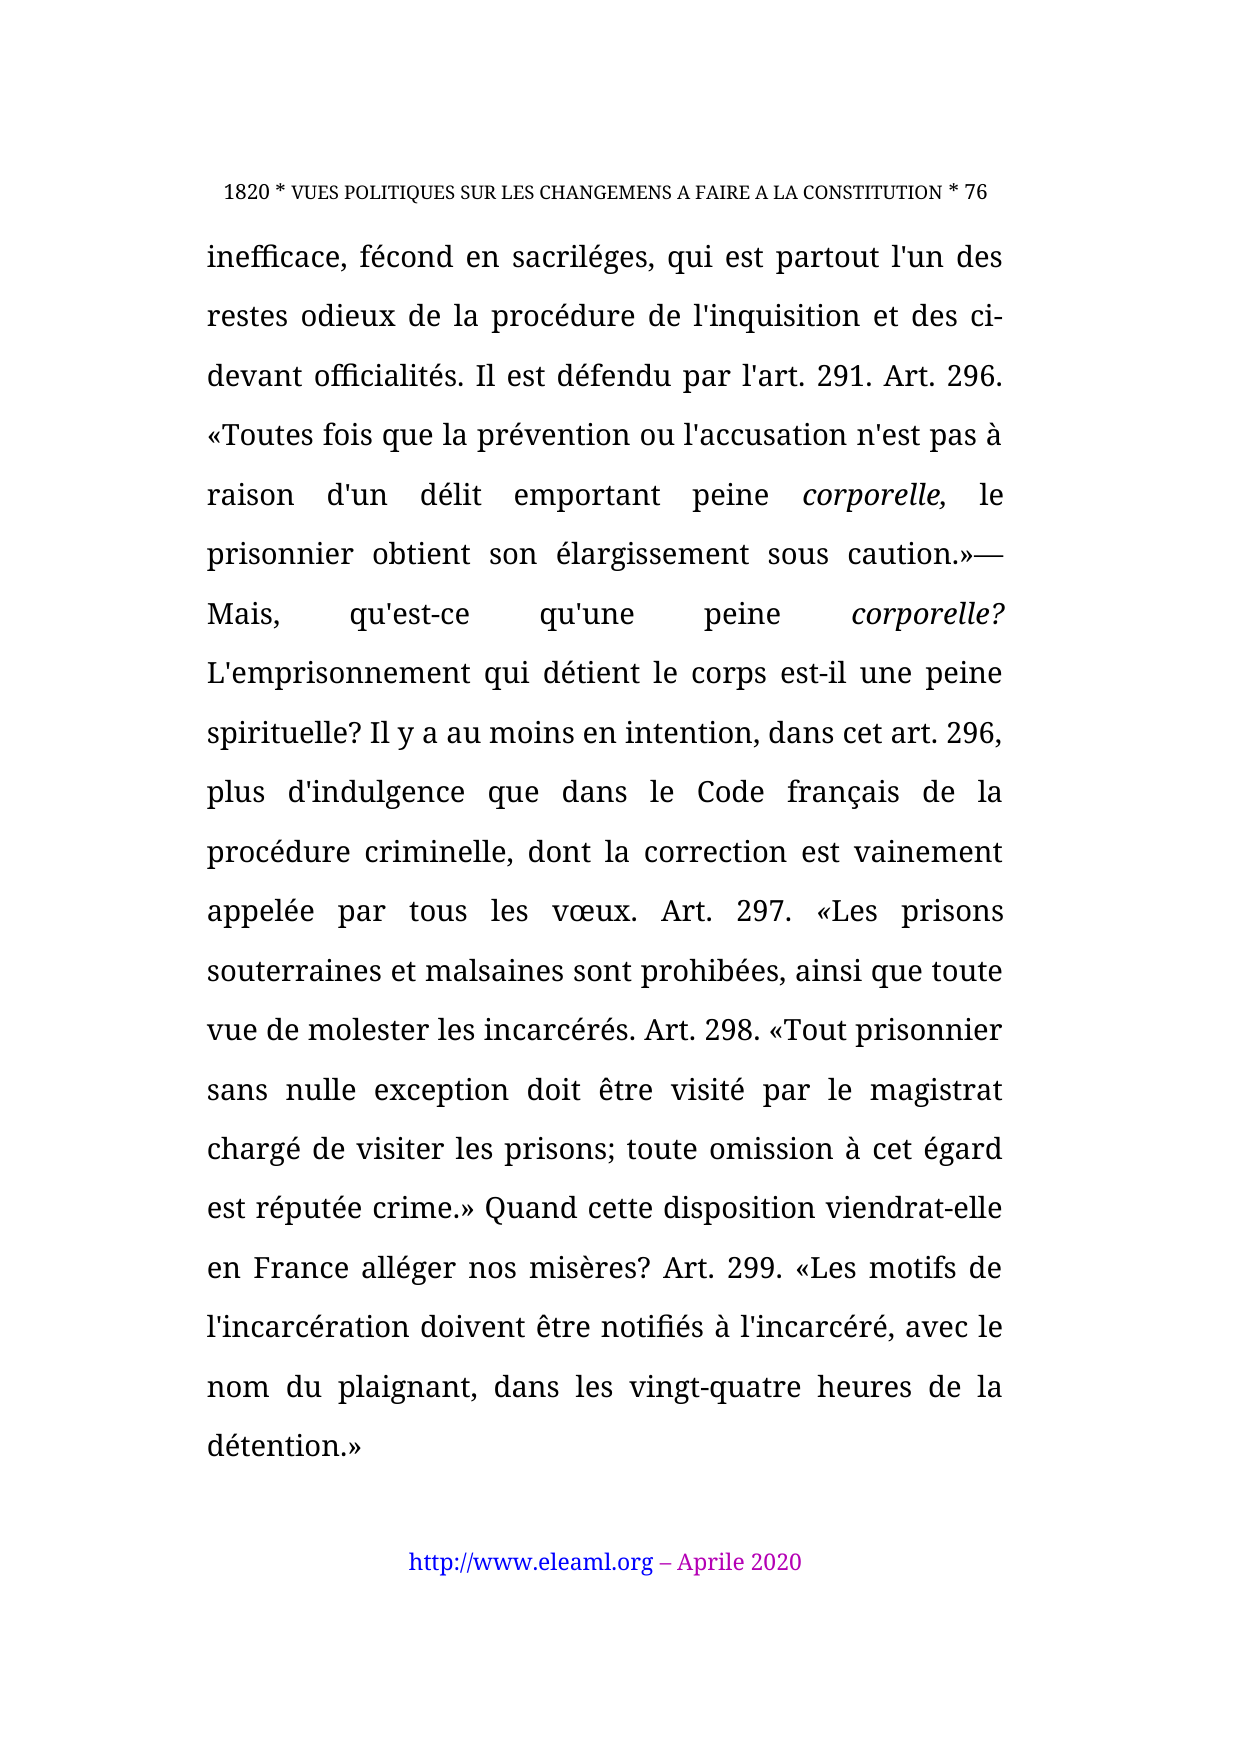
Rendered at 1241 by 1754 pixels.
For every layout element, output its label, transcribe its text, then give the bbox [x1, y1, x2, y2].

text inefficace, fécond en sacriléges, qui est partout l'un des restes odieux de la procédure de l'inquisition et des ci-devant officialités. Il est défendu par l'art. 291. Art. 296. «Toutes fois que la prévention ou l'accusation n'est pas à raison d'un délit emportant peine corporelle, le prisonnier obtient son élargissement sous caution.»—Mais, qu'est-ce qu'une peine corporelle?L'emprisonnement qui détient le corps est-il une peine spirituelle? Il y a au moins en intention, dans cet art. 296, plus d'indulgence que dans le Code français de la procédure criminelle, dont la correction est vainement appelée par tous les vœux. Art. 297. «Les prisons souterraines et malsaines sont prohibées, ainsi que toute vue de molester les incarcérés. Art. 298. «Tout prisonnier sans nulle exception doit être visité par le magistrat chargé de visiter les prisons; toute omission à cet égard est réputée crime.» Quand cette disposition viendrat-elle en France alléger nos misères? Art. 299. «Les motifs de l'incarcération doivent être notifiés à l'incarcéré, avec le nom du plaignant, dans les vingt-quatre heures de la détention.» [207, 236, 1004, 1465]
